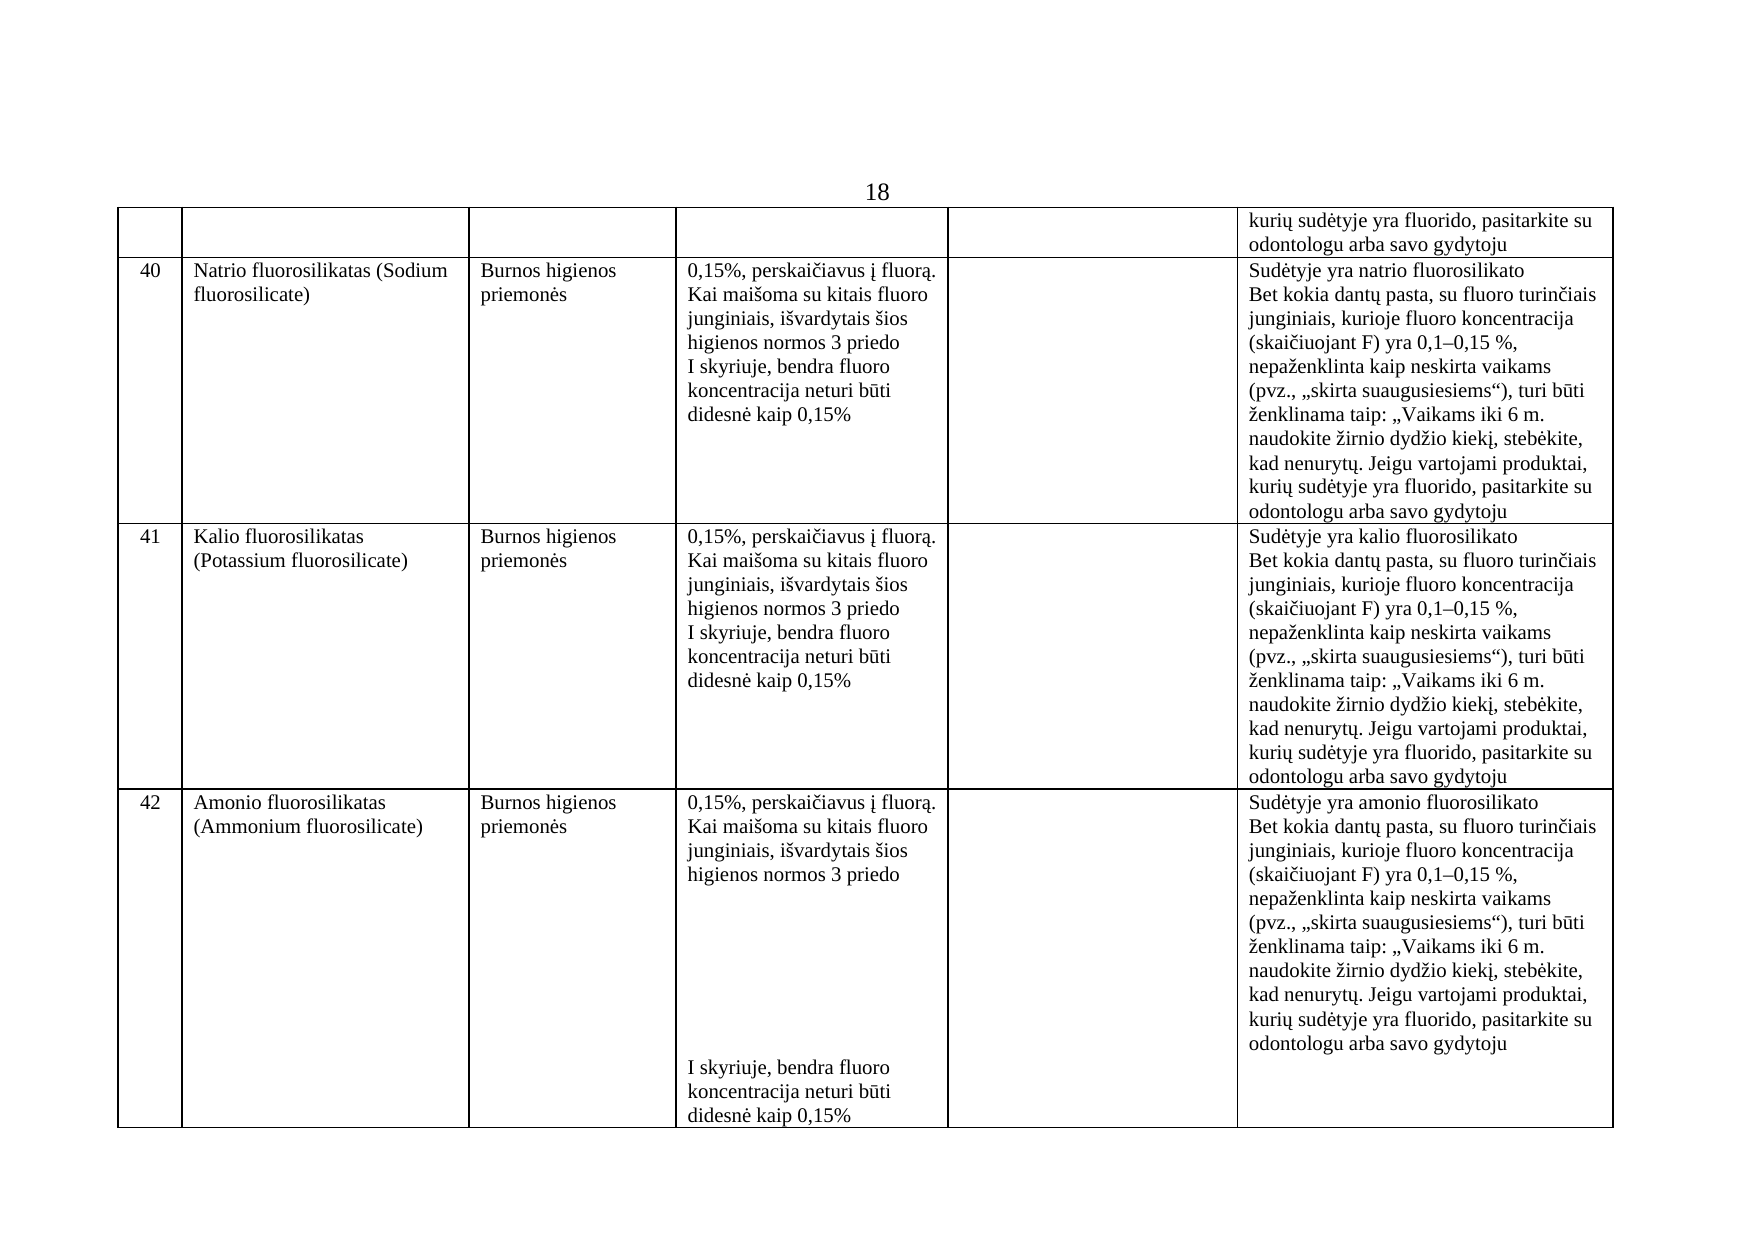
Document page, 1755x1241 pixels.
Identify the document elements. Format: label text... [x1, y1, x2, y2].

table_cell 0,15%, perskaičiavus į fluorą. Kai maišoma su kitais fluoro junginiais, išvardytais šios higienos normos 3 priedo I skyriuje, bendra fluoro koncentracija neturi būti didesnė kaip 0,15% [677, 524, 947, 788]
table_cell [1614, 256, 1754, 523]
table_cell [949, 524, 1237, 788]
table_cell Kalio fluorosilikatas (Potassium fluorosilicate) [183, 524, 468, 788]
table_cell [119, 1055, 181, 1127]
table_cell Sudėtyje yra amonio fluorosilikato Bet kokia dantų pasta, su fluoro turinčiais junginiais, kurioje fluoro koncentracija (skaičiuojant F) yra 0,1–0,15 %, nepaženklinta kaip neskirta vaikams (pvz., „skirta suaugusiesiems“), turi būti ženklinama taip: „Vaikams iki 6 m. naudokite žirnio dydžio kiekį, stebėkite, kad nenurytų. Jeigu vartojami produktai, kurių sudėtyje yra fluorido, pasitarkite su odontologu arba savo gydytoju [1238, 790, 1612, 1054]
table_cell [1238, 1055, 1612, 1127]
table_cell 41 [119, 524, 181, 788]
table_cell [949, 208, 1237, 256]
table_cell [949, 790, 1237, 1054]
table_cell [1614, 207, 1754, 256]
table_cell [677, 208, 947, 256]
table_cell [949, 1055, 1237, 1127]
table_cell [949, 258, 1237, 523]
table_cell [183, 1055, 468, 1127]
table_cell [470, 208, 675, 256]
table_cell [119, 208, 181, 256]
table_cell Burnos higienos priemonės [470, 524, 675, 788]
table_cell 42 [119, 790, 181, 1054]
table_cell 0,15%, perskaičiavus į fluorą. Kai maišoma su kitais fluoro junginiais, išvardytais šios higienos normos 3 priedo I skyriuje, bendra fluoro koncentracija neturi būti didesnė kaip 0,15% [677, 258, 947, 523]
table_cell 40 [119, 258, 181, 523]
table_cell kurių sudėtyje yra fluorido, pasitarkite su odontologu arba savo gydytoju [1238, 208, 1612, 256]
table_cell [183, 208, 468, 256]
table_cell [1614, 1055, 1754, 1127]
table_cell Amonio fluorosilikatas (Ammonium fluorosilicate) [183, 790, 468, 1054]
table_cell [1614, 788, 1754, 1054]
table_cell Natrio fluorosilikatas (Sodium fluorosilicate) [183, 258, 468, 523]
table_cell [470, 1055, 675, 1127]
table_cell 0,15%, perskaičiavus į fluorą. Kai maišoma su kitais fluoro junginiais, išvardytais šios higienos normos 3 priedo [677, 790, 947, 1054]
table_cell Sudėtyje yra natrio fluorosilikato Bet kokia dantų pasta, su fluoro turinčiais junginiais, kurioje fluoro koncentracija (skaičiuojant F) yra 0,1–0,15 %, nepaženklinta kaip neskirta vaikams (pvz., „skirta suaugusiesiems“), turi būti ženklinama taip: „Vaikams iki 6 m. naudokite žirnio dydžio kiekį, stebėkite, kad nenurytų. Jeigu vartojami produktai, kurių sudėtyje yra fluorido, pasitarkite su odontologu arba savo gydytoju [1238, 258, 1612, 523]
table_cell I skyriuje, bendra fluoro koncentracija neturi būti didesnė kaip 0,15% [677, 1055, 947, 1127]
table_cell Sudėtyje yra kalio fluorosilikato Bet kokia dantų pasta, su fluoro turinčiais junginiais, kurioje fluoro koncentracija (skaičiuojant F) yra 0,1–0,15 %, nepaženklinta kaip neskirta vaikams (pvz., „skirta suaugusiesiems“), turi būti ženklinama taip: „Vaikams iki 6 m. naudokite žirnio dydžio kiekį, stebėkite, kad nenurytų. Jeigu vartojami produktai, kurių sudėtyje yra fluorido, pasitarkite su odontologu arba savo gydytoju [1238, 524, 1612, 788]
table_cell [1614, 523, 1754, 788]
table_cell Burnos higienos priemonės [470, 790, 675, 1054]
table_cell Burnos higienos priemonės [470, 258, 675, 523]
